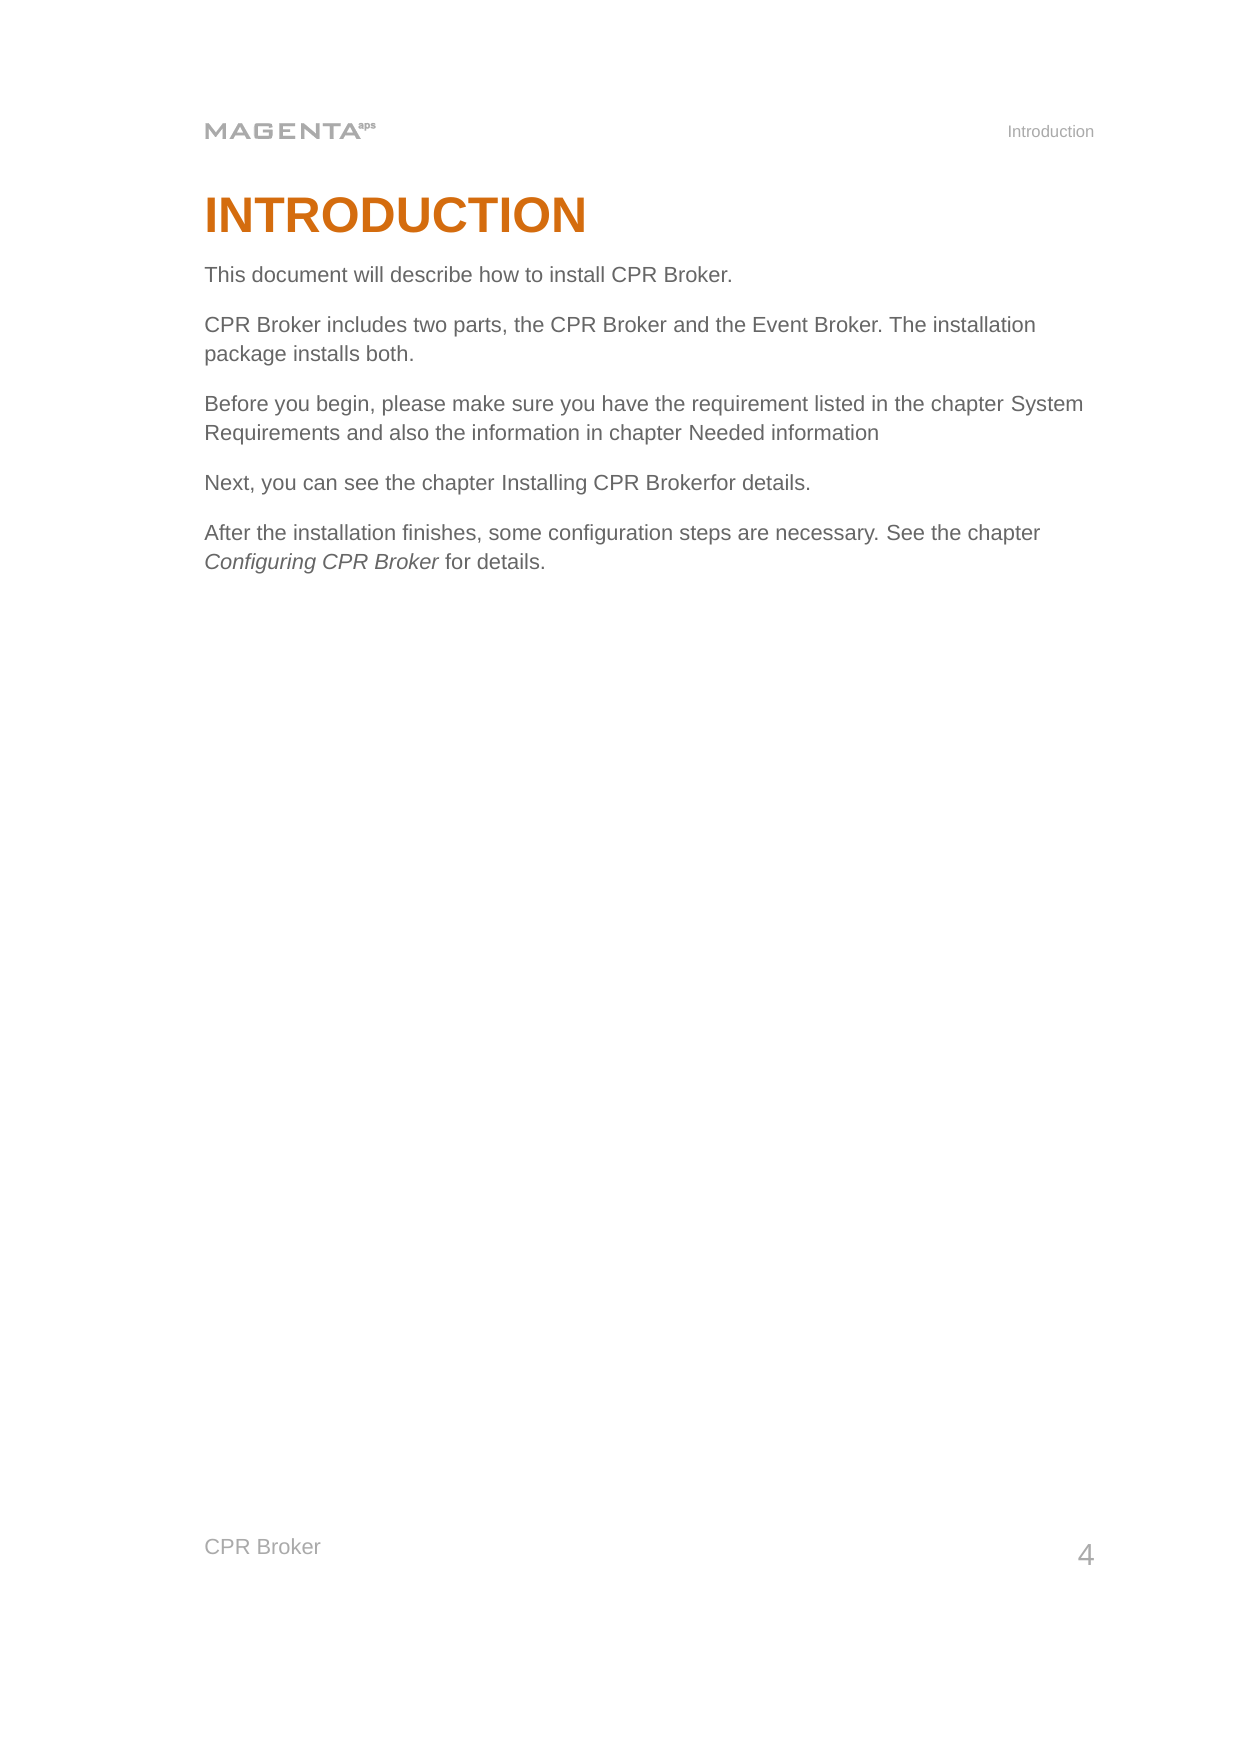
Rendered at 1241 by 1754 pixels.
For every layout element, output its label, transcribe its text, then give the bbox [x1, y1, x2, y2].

text Before you begin, please make sure you have the requirement listed in the chapter System Requirements and also the information in chapter Needed information [204, 388, 1094, 446]
text CPR Broker includes two parts, the CPR Broker and the Event Broker. The installation package installs both. [204, 309, 1094, 367]
text Next, you can see the chapter Installing CPR Brokerfor details. [204, 467, 1094, 496]
text This document will describe how to install CPR Broker. [204, 259, 1094, 288]
subtitle Introduction [204, 186, 1094, 244]
text After the installation finishes, some configuration steps are necessary. See the chapter Configuring CPR Broker for details. [204, 517, 1094, 576]
